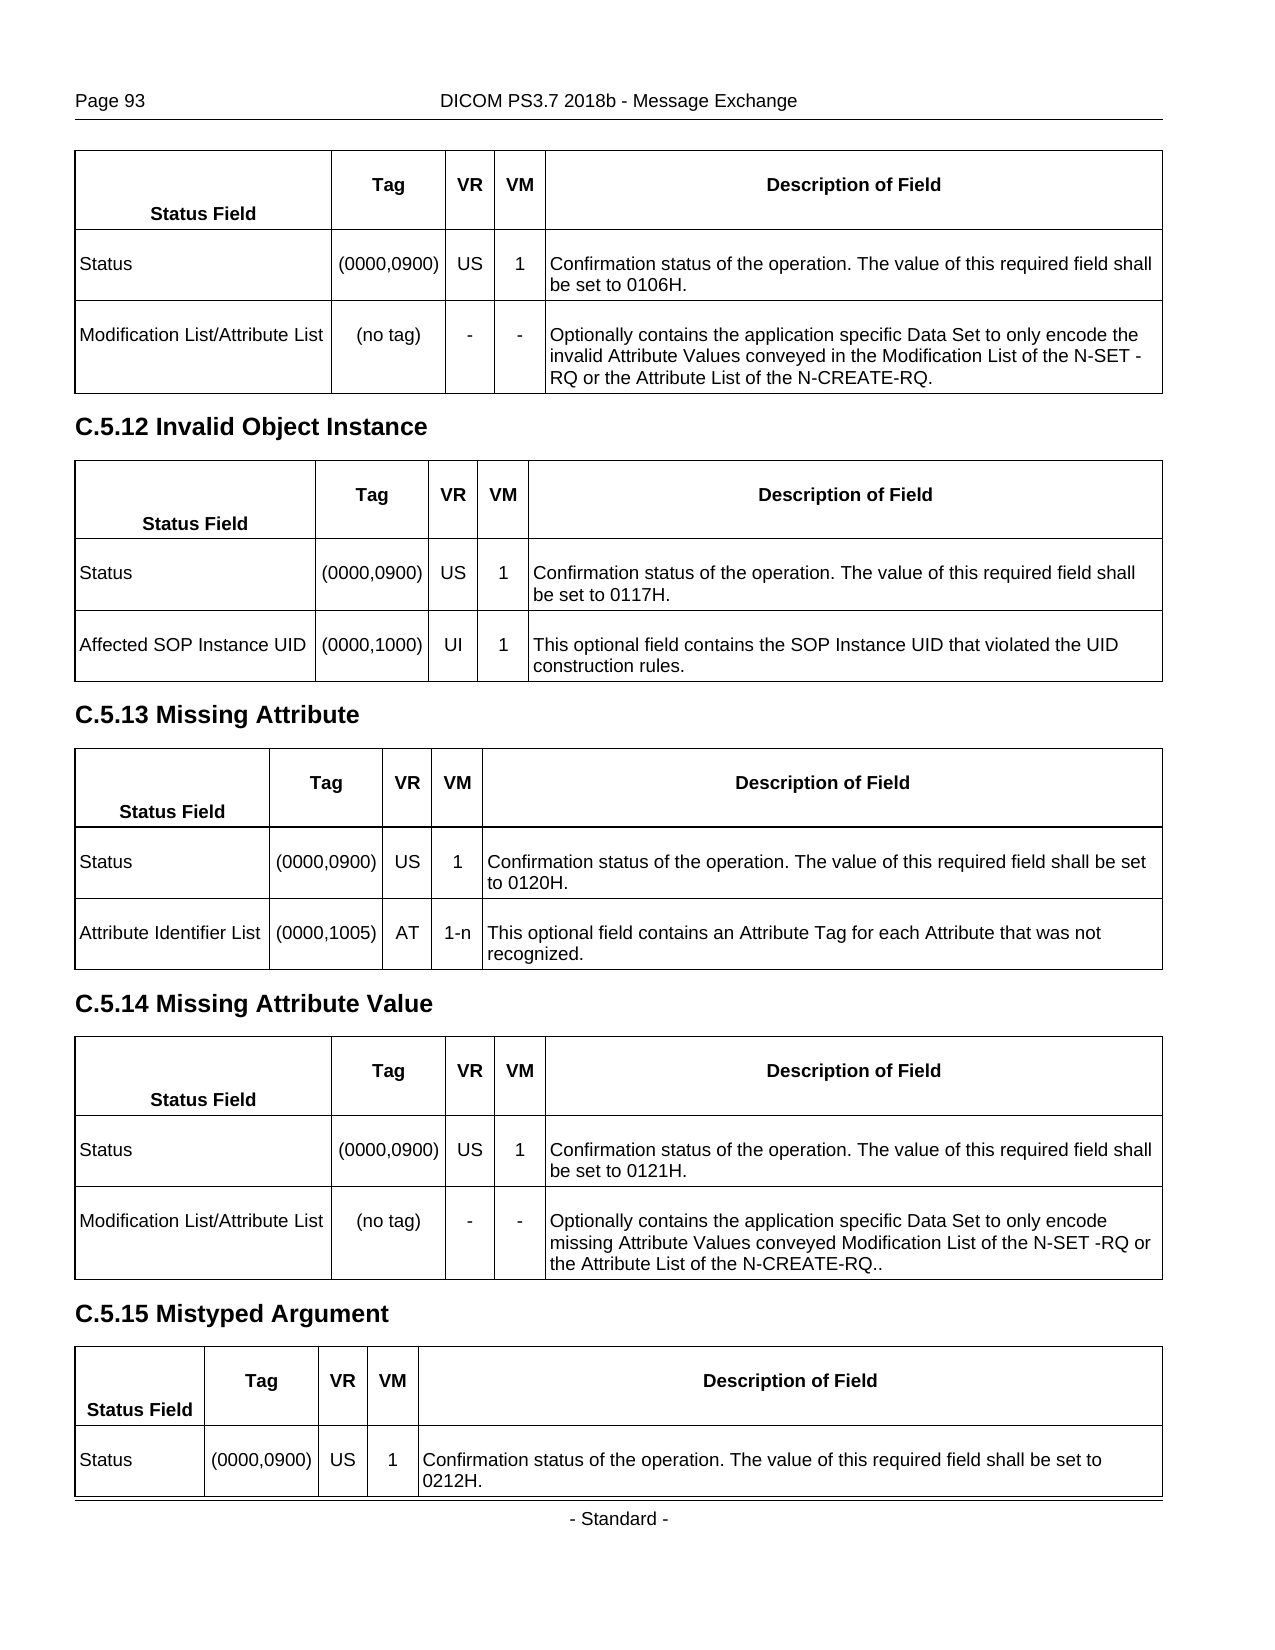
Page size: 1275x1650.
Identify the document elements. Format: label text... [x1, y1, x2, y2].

table_cell - [446, 301, 494, 392]
table_cell Status [76, 1426, 204, 1496]
table_header VR [319, 1347, 367, 1424]
table_cell 1-n [432, 899, 482, 969]
text C.5.15 Mistyped Argument [75, 1298, 1162, 1327]
table_header Description of Field [546, 1037, 1162, 1115]
table_cell Affected SOP Instance UID [76, 611, 315, 681]
table_cell - [446, 1187, 494, 1279]
table_cell Confirmation status of the operation. The value of this required field shall be set to 0117H. [529, 539, 1162, 609]
table_cell Modification List/Attribute List [76, 1187, 331, 1279]
table_cell 1 [478, 611, 528, 681]
table_cell (0000,0900) [205, 1426, 318, 1496]
table_cell 1 [495, 1116, 545, 1186]
table_header VR [383, 749, 431, 826]
table_cell (0000,0900) [332, 1116, 445, 1186]
table_header Description of Field [546, 151, 1162, 228]
table_cell US [446, 230, 494, 300]
table_cell Status [76, 539, 315, 609]
table_cell Status [76, 828, 269, 898]
table_header Description of Field [419, 1347, 1162, 1424]
table_header VR [429, 461, 477, 538]
table_header VR [446, 1037, 494, 1115]
table_cell 1 [495, 230, 545, 300]
table_cell US [429, 539, 477, 609]
table_cell Confirmation status of the operation. The value of this required field shall be set to 0106H. [546, 230, 1162, 300]
table_cell Optionally contains the application specific Data Set to only encode the invalid Attribute Values conveyed in the Modification List of the N-SET -RQ or the Attribute List of the N-CREATE-RQ. [546, 301, 1162, 392]
table_header Tag [205, 1347, 318, 1424]
text C.5.14 Missing Attribute Value [75, 989, 1162, 1017]
table_cell - [495, 301, 545, 392]
table_cell (0000,0900) [316, 539, 428, 609]
table_header VM [478, 461, 528, 538]
table_cell (0000,0900) [270, 828, 382, 898]
table_cell Optionally contains the application specific Data Set to only encode missing Attribute Values conveyed Modification List of the N-SET -RQ or the Attribute List of the N-CREATE-RQ.. [546, 1187, 1162, 1279]
table_header VM [495, 151, 545, 228]
table_cell (no tag) [332, 1187, 445, 1279]
table_header Description of Field [483, 749, 1162, 826]
table_cell (0000,1005) [270, 899, 382, 969]
table_cell 1 [368, 1426, 418, 1496]
table_cell This optional field contains an Attribute Tag for each Attribute that was not recognized. [483, 899, 1162, 969]
table_cell - [495, 1187, 545, 1279]
table_cell Confirmation status of the operation. The value of this required field shall be set to 0121H. [546, 1116, 1162, 1186]
table_cell US [319, 1426, 367, 1496]
table_header VM [495, 1037, 545, 1115]
table_header Status Field [76, 749, 269, 826]
table_header Tag [332, 1037, 445, 1115]
table_cell UI [429, 611, 477, 681]
table_header Tag [316, 461, 428, 538]
table_header VR [446, 151, 494, 228]
table_header Status Field [76, 1037, 331, 1115]
table_cell Modification List/Attribute List [76, 301, 331, 392]
text C.5.12 Invalid Object Instance [75, 412, 1162, 441]
table_header VM [432, 749, 482, 826]
table_cell Status [76, 230, 331, 300]
table_cell AT [383, 899, 431, 969]
table_cell Attribute Identifier List [76, 899, 269, 969]
table_cell US [383, 828, 431, 898]
table_cell US [446, 1116, 494, 1186]
table_cell 1 [478, 539, 528, 609]
table_cell Status [76, 1116, 331, 1186]
table_header Tag [270, 749, 382, 826]
table_cell This optional field contains the SOP Instance UID that violated the UID construction rules. [529, 611, 1162, 681]
table_cell (no tag) [332, 301, 445, 392]
table_header Tag [332, 151, 445, 228]
table_header Description of Field [529, 461, 1162, 538]
table_header Status Field [76, 151, 331, 228]
table_header VM [368, 1347, 418, 1424]
table_header Status Field [76, 461, 315, 538]
table_cell 1 [432, 828, 482, 898]
table_header Status Field [76, 1347, 204, 1424]
table_cell Confirmation status of the operation. The value of this required field shall be set to 0212H. [419, 1426, 1162, 1496]
table_cell (0000,0900) [332, 230, 445, 300]
text C.5.13 Missing Attribute [75, 701, 1162, 729]
table_cell Confirmation status of the operation. The value of this required field shall be set to 0120H. [483, 828, 1162, 898]
table_cell (0000,1000) [316, 611, 428, 681]
